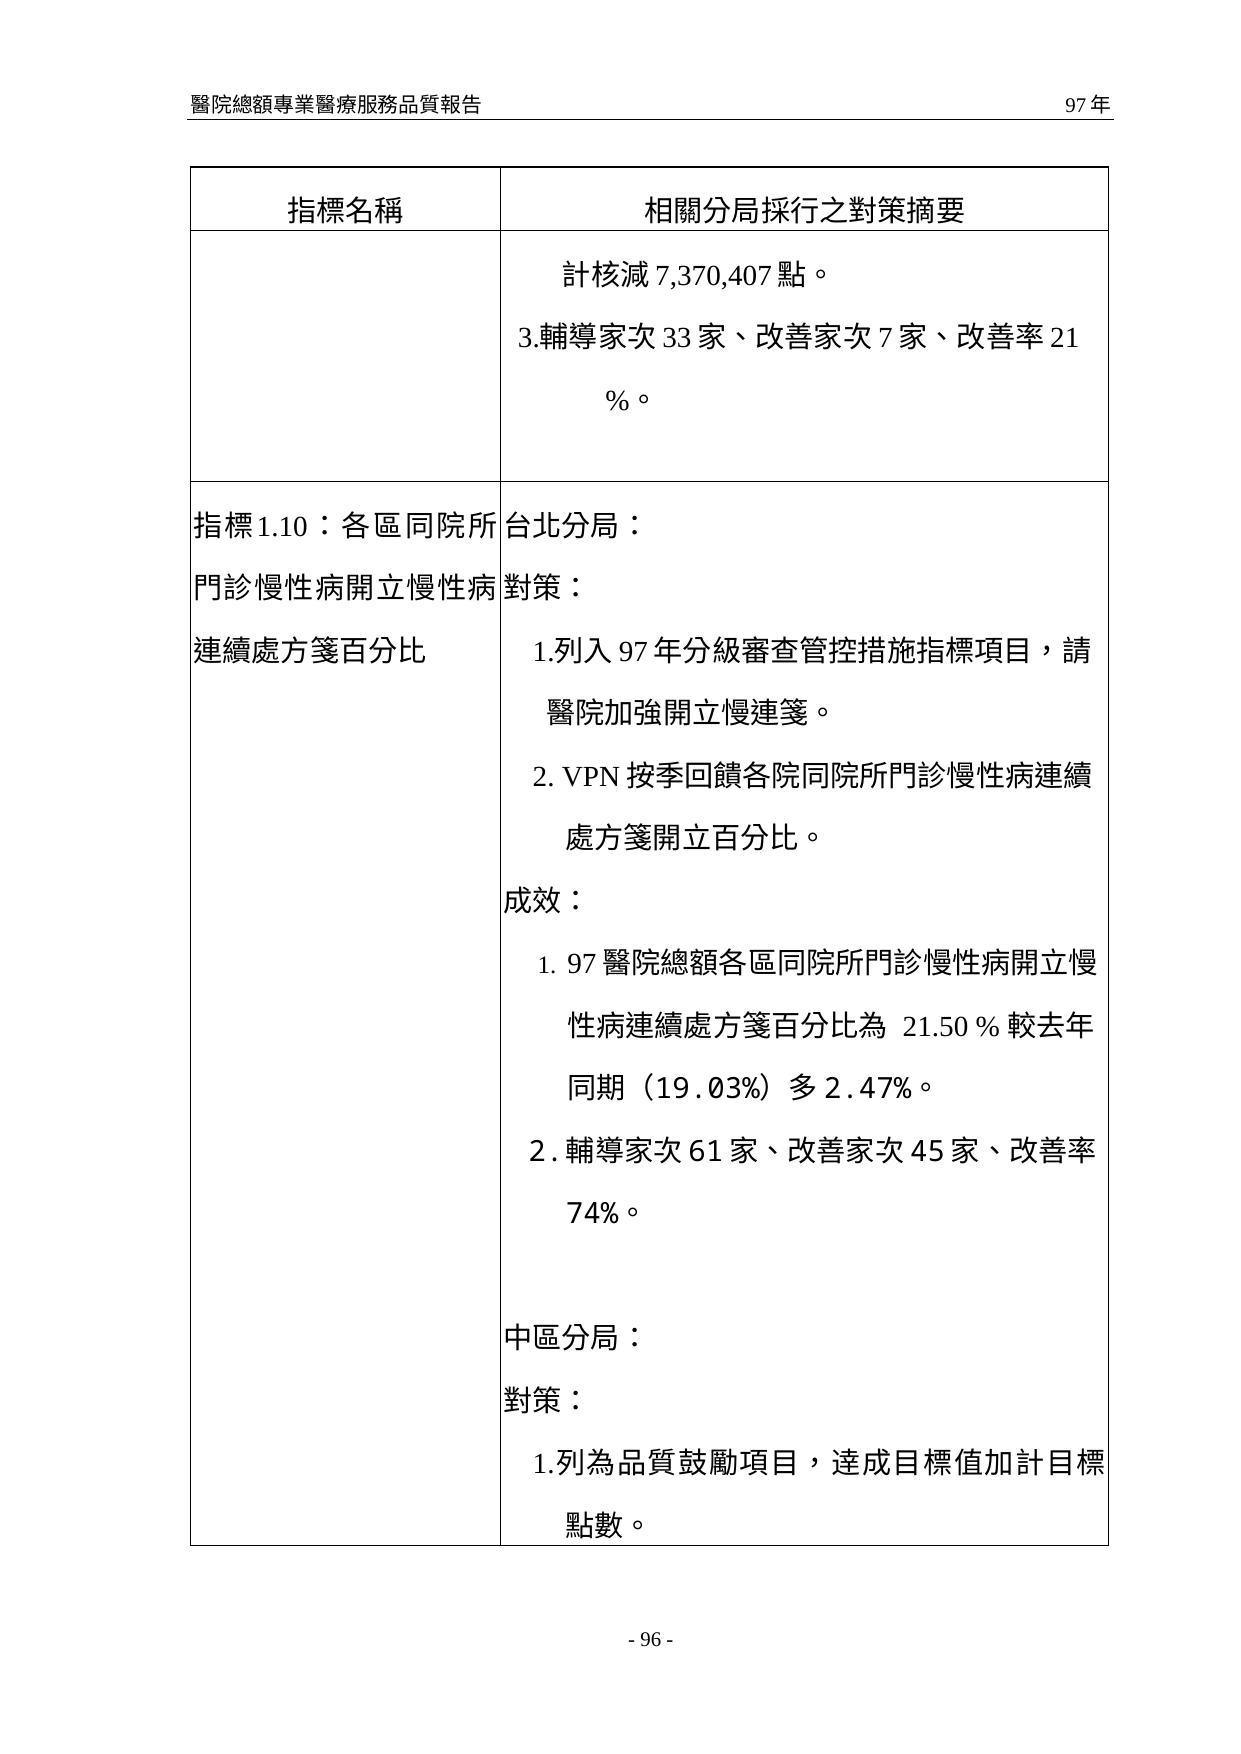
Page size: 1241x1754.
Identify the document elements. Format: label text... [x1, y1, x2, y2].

table_header 指標名稱 [191, 168, 500, 230]
table_header 相關分局採行之對策摘要 [501, 168, 1108, 230]
table_cell [191, 231, 500, 481]
table_cell 計核減7,370,407點。 3.輔導家次33家、改善家次7家、改善率21 %。 [501, 231, 1108, 481]
table_cell 台北分局： 對策： 1.列入97年分級審查管控措施指標項目，請醫院加強開立慢連箋。 2. VPN按季回饋各院同院所門診慢性病連續處方箋開立百分比。 成效： 97醫院總額各區同院所門診慢性病開立慢性病連續處方箋百分比為 21.50 % 較去年同期（19.03%）多2.47%。 輔導家次61家、改善家次45家、改善率74%。 中區分局： 對策： 1.列為品質鼓勵項目，逹成目標值加計目標點數。 [501, 482, 1108, 1544]
table_cell 指標1.10：各區同院所門診慢性病開立慢性病連續處方箋百分比 [191, 482, 500, 1544]
